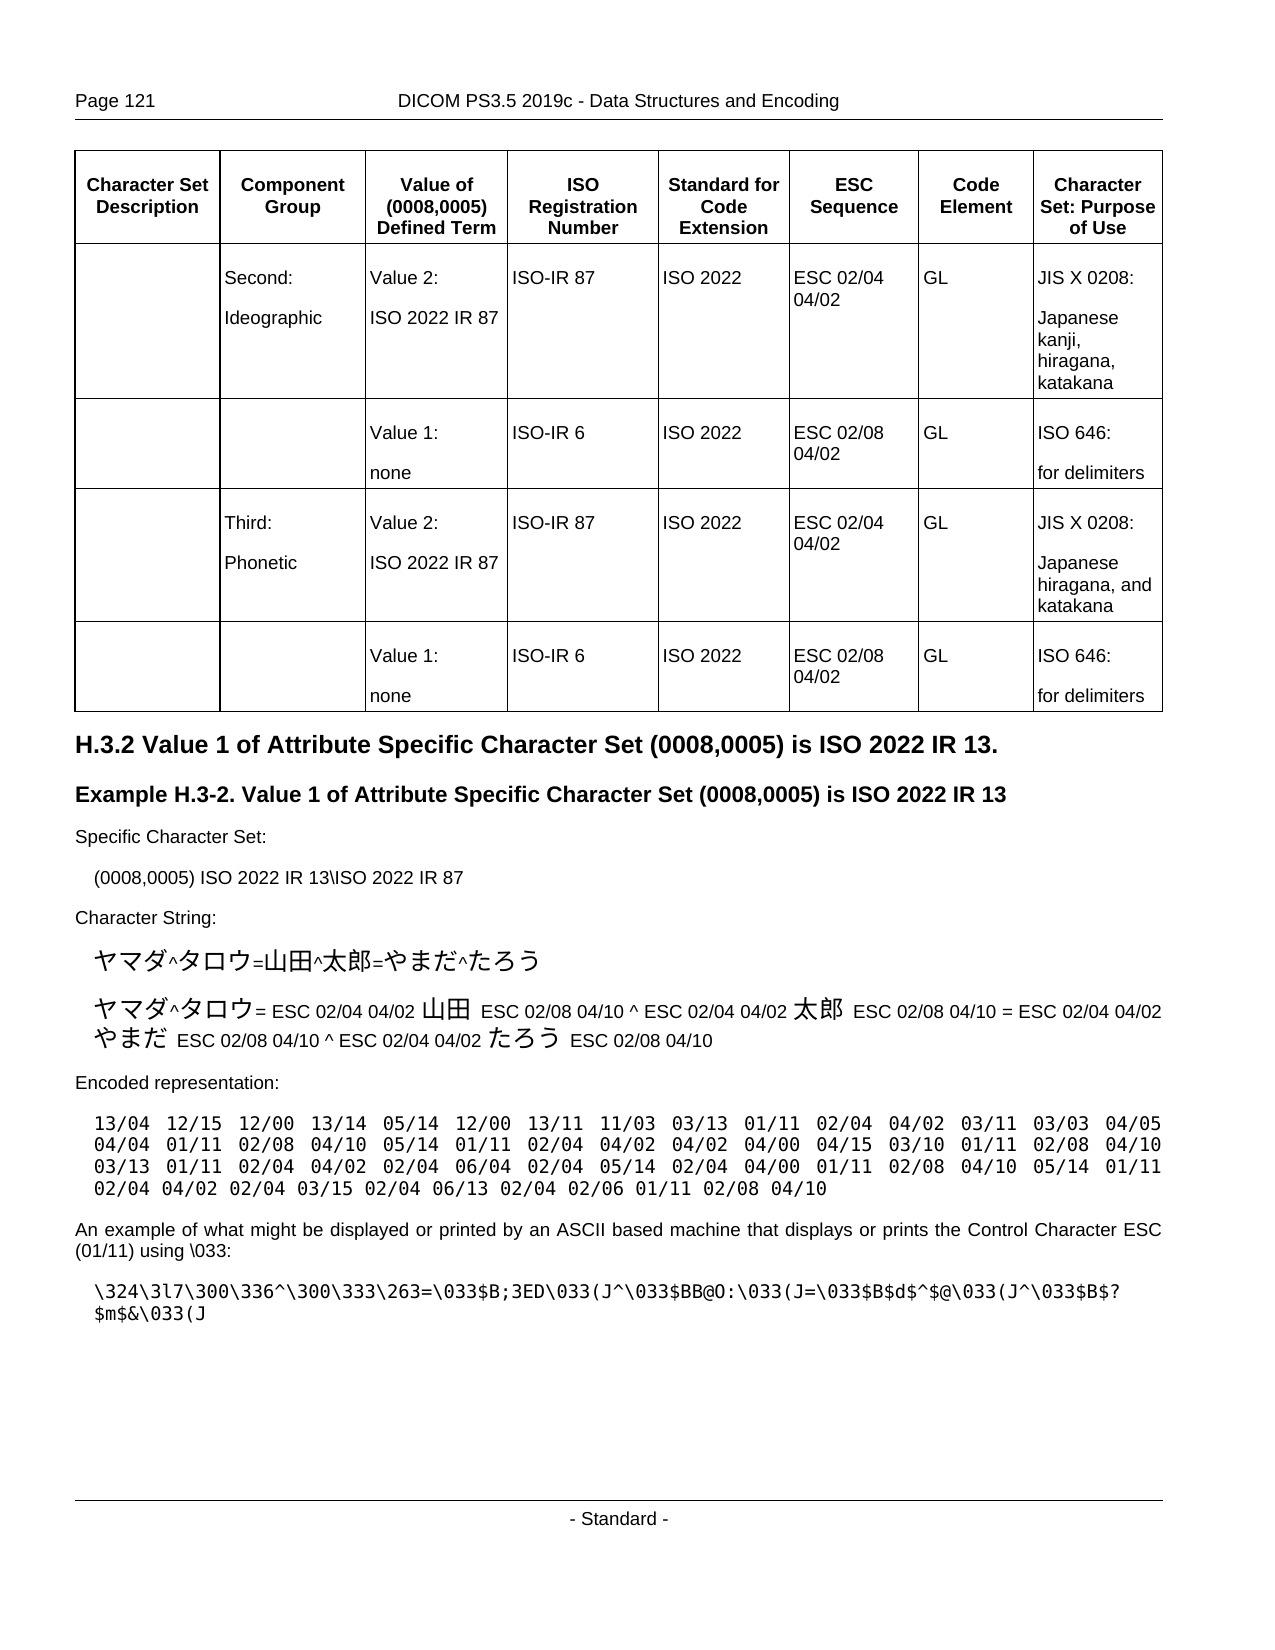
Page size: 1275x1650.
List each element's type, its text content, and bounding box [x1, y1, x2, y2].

text H.3.2 Value 1 of Attribute Specific Character Set (0008,0005) is ISO 2022 IR 13. [75, 730, 1162, 759]
table_cell Value 1: none [366, 399, 507, 487]
table_cell ISO 646: for delimiters [1034, 399, 1162, 487]
table_header Value of (0008,0005) Defined Term [366, 151, 507, 243]
text An example of what might be displayed or printed by an ASCII based machine that displays or prints the Control Character ESC (01/11) using \033: [75, 1219, 1162, 1262]
table_cell Second: Ideographic [221, 244, 365, 397]
table_header Standard for Code Extension [659, 151, 789, 243]
table_header Component Group [221, 151, 365, 243]
table_cell [221, 622, 365, 711]
table_header Code Element [919, 151, 1033, 243]
text ヤマダ^タロウ=山田^太郎=やまだ^たろう [94, 947, 1162, 976]
table_cell ESC 02/04 04/02 [790, 244, 918, 397]
table_header Character Set: Purpose of Use [1034, 151, 1162, 243]
table_header Character Set Description [76, 151, 219, 243]
table_cell ISO-IR 87 [508, 244, 658, 397]
table_cell ISO-IR 6 [508, 622, 658, 711]
table_cell GL [919, 244, 1033, 397]
table_cell ISO-IR 6 [508, 399, 658, 487]
table_cell JIS X 0208: Japanese hiragana, and katakana [1034, 489, 1162, 621]
table_header ISO Registration Number [508, 151, 658, 243]
table_header ESC Sequence [790, 151, 918, 243]
text \324\3l7\300\336^\300\333\263=\033$B;3ED\033(J^\033$BB@O:\033(J=\033$B$d$^$@\033(J^\033$B$?$m$&\033(J [94, 1281, 1162, 1324]
table_cell [76, 244, 219, 397]
table_cell ESC 02/08 04/02 [790, 622, 918, 711]
text 13/04 12/15 12/00 13/14 05/14 12/00 13/11 11/03 03/13 01/11 02/04 04/02 03/11 03/03 04/05 04/04 01/11 02/08 04/10 05/14 01/11 02/04 04/02 04/02 04/00 04/15 03/10 01/11 02/08 04/10 03/13 01/11 02/04 04/02 02/04 06/04 02/04 05/14 02/04 04/00 01/11 02/08 04/10 05/14 01/11 02/04 04/02 02/04 03/15 02/04 06/13 02/04 02/06 01/11 02/08 04/10 [94, 1112, 1162, 1200]
text (0008,0005) ISO 2022 IR 13\ISO 2022 IR 87 [94, 867, 1162, 888]
table_cell [76, 622, 219, 711]
text Character String: [75, 907, 1162, 928]
table_cell ISO 2022 [659, 399, 789, 487]
table_cell Third: Phonetic [221, 489, 365, 621]
table_cell Value 2: ISO 2022 IR 87 [366, 489, 507, 621]
text ヤマダ^タロウ= ESC 02/04 04/02 山田 ESC 02/08 04/10 ^ ESC 02/04 04/02 太郎 ESC 02/08 04/10 = ESC 02/04 04/02 やまだ ESC 02/08 04/10 ^ ESC 02/04 04/02 たろう ESC 02/08 04/10 [94, 995, 1162, 1053]
table_cell [76, 399, 219, 487]
table_cell Value 1: none [366, 622, 507, 711]
text Encoded representation: [75, 1072, 1162, 1094]
table_cell ESC 02/04 04/02 [790, 489, 918, 621]
table_cell Value 2: ISO 2022 IR 87 [366, 244, 507, 397]
table_cell ESC 02/08 04/02 [790, 399, 918, 487]
text Example H.3-2. Value 1 of Attribute Specific Character Set (0008,0005) is ISO 2022 IR 13 [75, 782, 1162, 807]
table_cell GL [919, 489, 1033, 621]
table_cell ISO 646: for delimiters [1034, 622, 1162, 711]
text Specific Character Set: [75, 826, 1162, 848]
table_cell ISO 2022 [659, 622, 789, 711]
table_cell ISO 2022 [659, 244, 789, 397]
table_cell GL [919, 399, 1033, 487]
table_cell ISO-IR 87 [508, 489, 658, 621]
table_cell GL [919, 622, 1033, 711]
table_cell [76, 489, 219, 621]
table_cell JIS X 0208: Japanese kanji, hiragana, katakana [1034, 244, 1162, 397]
table_cell [221, 399, 365, 487]
table_cell ISO 2022 [659, 489, 789, 621]
